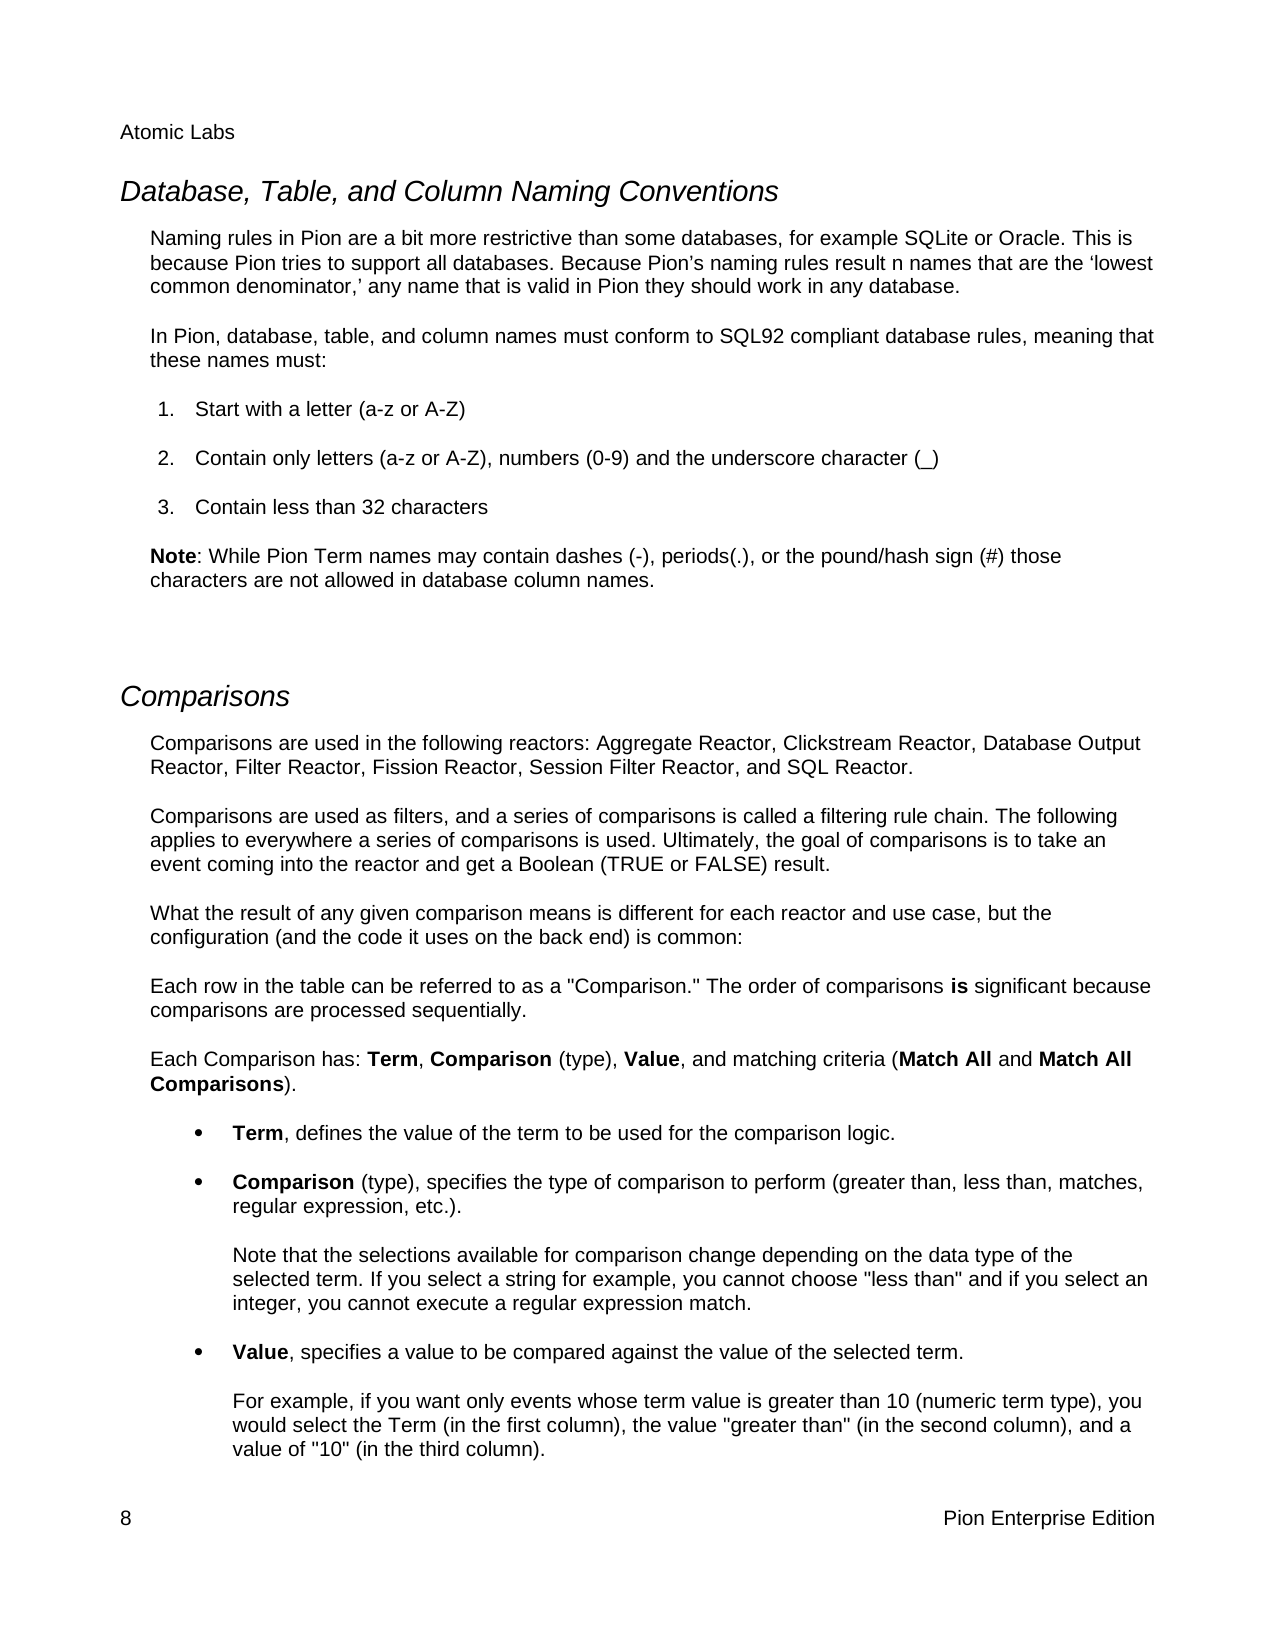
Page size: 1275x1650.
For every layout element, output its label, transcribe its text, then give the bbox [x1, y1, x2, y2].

text Note: While Pion Term names may contain dashes (-), periods(.), or the pound/hash sign (#) those characters are not allowed in database column names. [150, 544, 1155, 592]
text Each row in the table can be referred to as a "Comparison." The order of comparisons is significant because comparisons are processed sequentially. [150, 974, 1155, 1022]
text Comparisons are used in the following reactors: Aggregate Reactor, Clickstream Reactor, Database Output Reactor, Filter Reactor, Fission Reactor, Session Filter Reactor, and SQL Reactor. [150, 731, 1155, 779]
subtitle Comparisons [120, 678, 1155, 712]
text Comparisons are used as filters, and a series of comparisons is called a filtering rule chain. The following applies to everywhere a series of comparisons is used. Ultimately, the goal of comparisons is to take an event coming into the reactor and get a Boolean (TRUE or FALSE) result. [150, 804, 1155, 876]
text For example, if you want only events whose term value is greater than 10 (numeric term type), you would select the Term (in the first column), the value "greater than" (in the second column), and a value of "10" (in the third column). [232, 1389, 1155, 1461]
text What the result of any given comparison means is different for each reactor and use case, but the configuration (and the code it uses on the back end) is common: [150, 901, 1155, 949]
text Note that the selections available for comparison change depending on the data type of the selected term. If you select a string for example, you cannot choose "less than" and if you select an integer, you cannot execute a regular expression match. [232, 1243, 1155, 1315]
list Contain less than 32 characters [157, 495, 1155, 519]
text Naming rules in Pion are a bit more restrictive than some databases, for example SQLite or Oracle. This is because Pion tries to support all databases. Because Pion’s naming rules result n names that are the ‘lowest common denominator,’ any name that is valid in Pion they should work in any database. [150, 226, 1155, 298]
subtitle Database, Table, and Column Naming Conventions [120, 174, 1155, 208]
list Comparison (type), specifies the type of comparison to perform (greater than, less than, matches, regular expression, etc.). [195, 1169, 1155, 1218]
list Contain only letters (a-z or A-Z), numbers (0-9) and the underscore character (_) [157, 446, 1155, 470]
list Start with a letter (a-z or A-Z) [157, 397, 1155, 421]
text Each Comparison has: Term, Comparison (type), Value, and matching criteria (Match All and Match All Comparisons). [150, 1047, 1155, 1096]
list Value, specifies a value to be compared against the value of the selected term. [195, 1340, 1155, 1364]
text In Pion, database, table, and column names must conform to SQL92 compliant database rules, meaning that these names must: [150, 323, 1155, 372]
list Term, defines the value of the term to be used for the comparison logic. [195, 1121, 1155, 1144]
